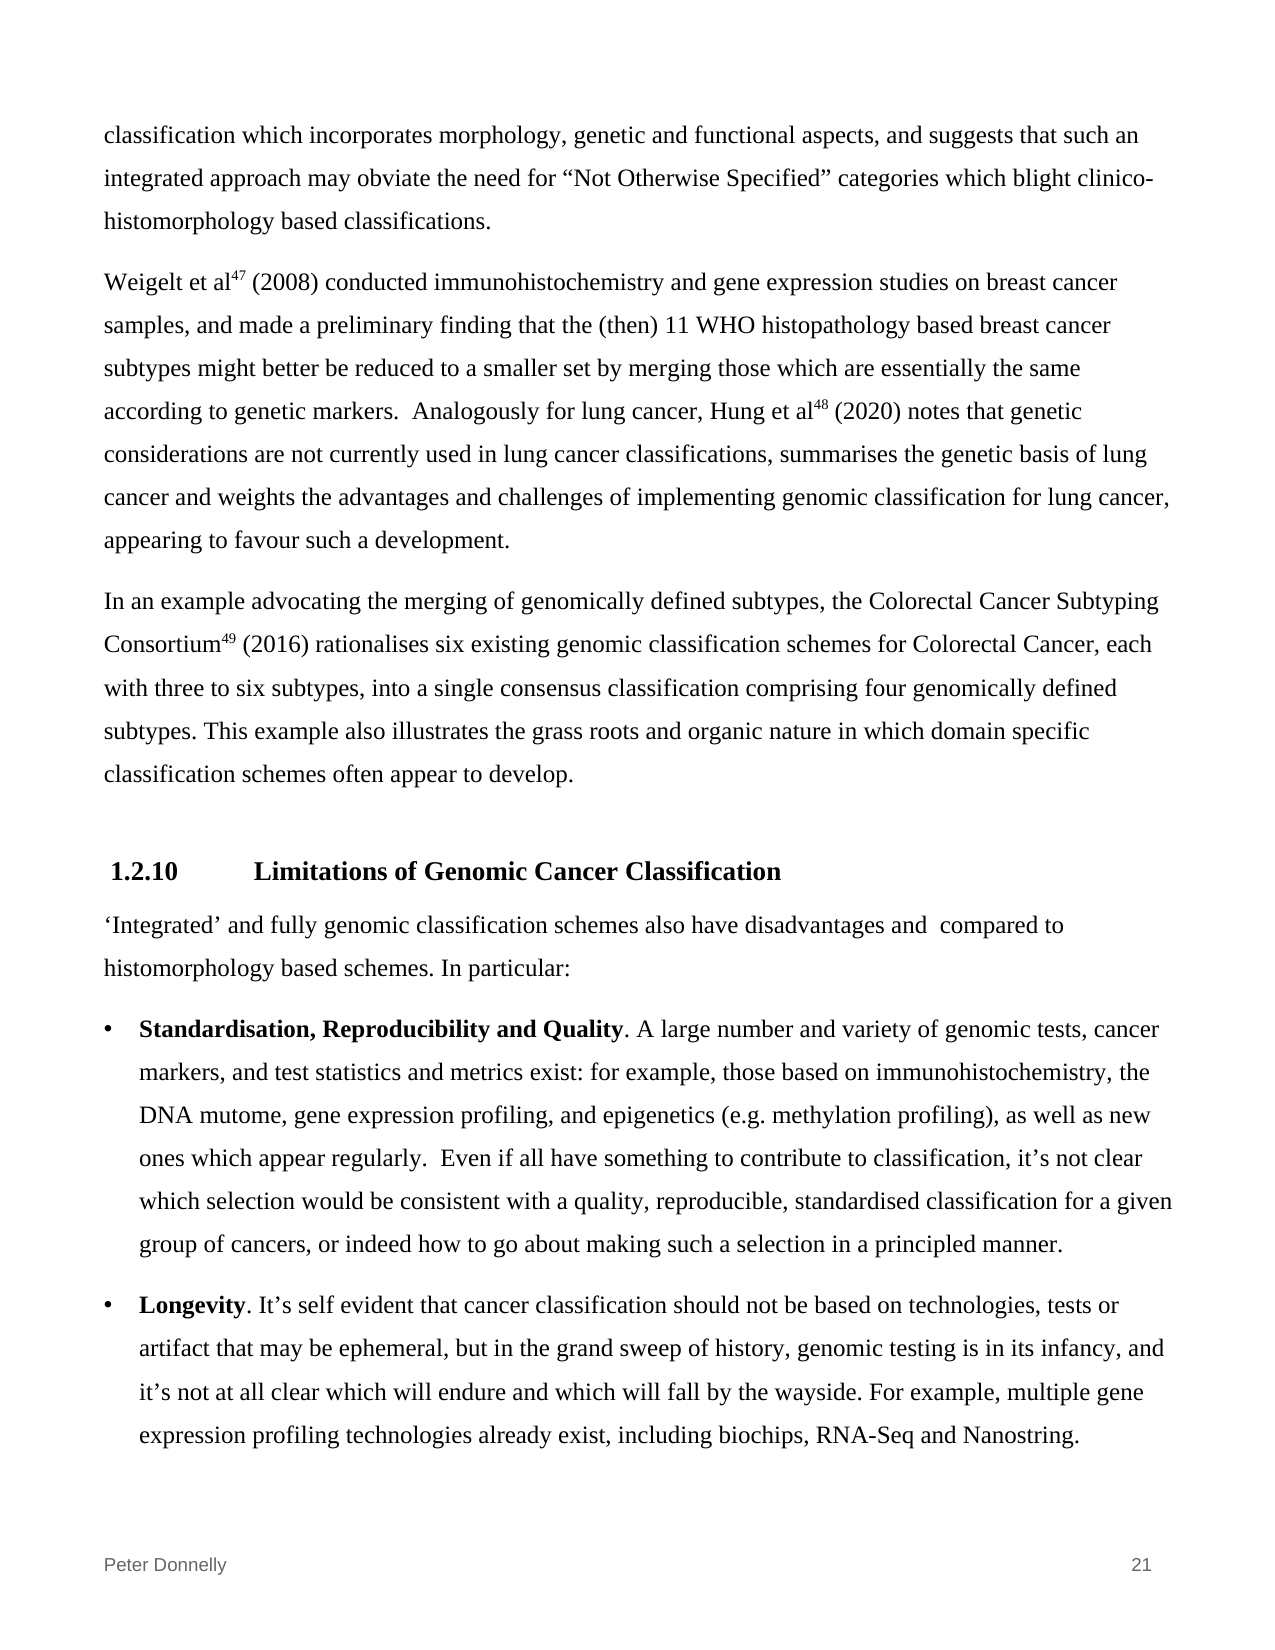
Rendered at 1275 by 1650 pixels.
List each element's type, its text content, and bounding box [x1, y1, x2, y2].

list Longevity. It’s self evident that cancer classification should not be based on technologies, tests or artifact that may be ephemeral, but in the grand sweep of history, genomic testing is in its infancy, and it’s not at all clear which will endure and which will fall by the wayside. For example, multiple gene expression profiling technologies already exist, including biochips, RNA-Seq and Nanostring. [103, 1290, 1181, 1448]
subtitle Limitations of Genomic Cancer Classification [103, 855, 1181, 886]
text In an example advocating the merging of genomically defined subtypes, the Colorectal Cancer Subtyping Consortium (2016) rationalises six existing genomic classification schemes for Colorectal Cancer, each with three to six subtypes, into a single consensus classification comprising four genomically defined subtypes. This example also illustrates the grass roots and organic nature in which domain specific classification schemes often appear to develop. [103, 586, 1181, 788]
text Weigelt et al (2008) conducted immunohistochemistry and gene expression studies on breast cancer samples, and made a preliminary finding that the (then) 11 WHO histopathology based breast cancer subtypes might better be reduced to a smaller set by merging those which are essentially the same according to genetic markers. Analogously for lung cancer, Hung et al (2020) notes that genetic considerations are not currently used in lung cancer classifications, summarises the genetic basis of lung cancer and weights the advantages and challenges of implementing genomic classification for lung cancer, appearing to favour such a development. [103, 267, 1181, 554]
list Standardisation, Reproducibility and Quality. A large number and variety of genomic tests, cancer markers, and test statistics and metrics exist: for example, those based on immunohistochemistry, the DNA mutome, gene expression profiling, and epigenetics (e.g. methylation profiling), as well as new ones which appear regularly. Even if all have something to contribute to classification, it’s not clear which selection would be consistent with a quality, reproducible, standardised classification for a given group of cancers, or indeed how to go about making such a selection in a principled manner. [103, 1014, 1181, 1258]
text ‘Integrated’ and fully genomic classification schemes also have disadvantages and compared to histomorphology based schemes. In particular: [103, 910, 1181, 982]
text classification which incorporates morphology, genetic and functional aspects, and suggests that such an integrated approach may obviate the need for “Not Otherwise Specified” categories which blight clinico-histomorphology based classifications. [103, 120, 1181, 235]
